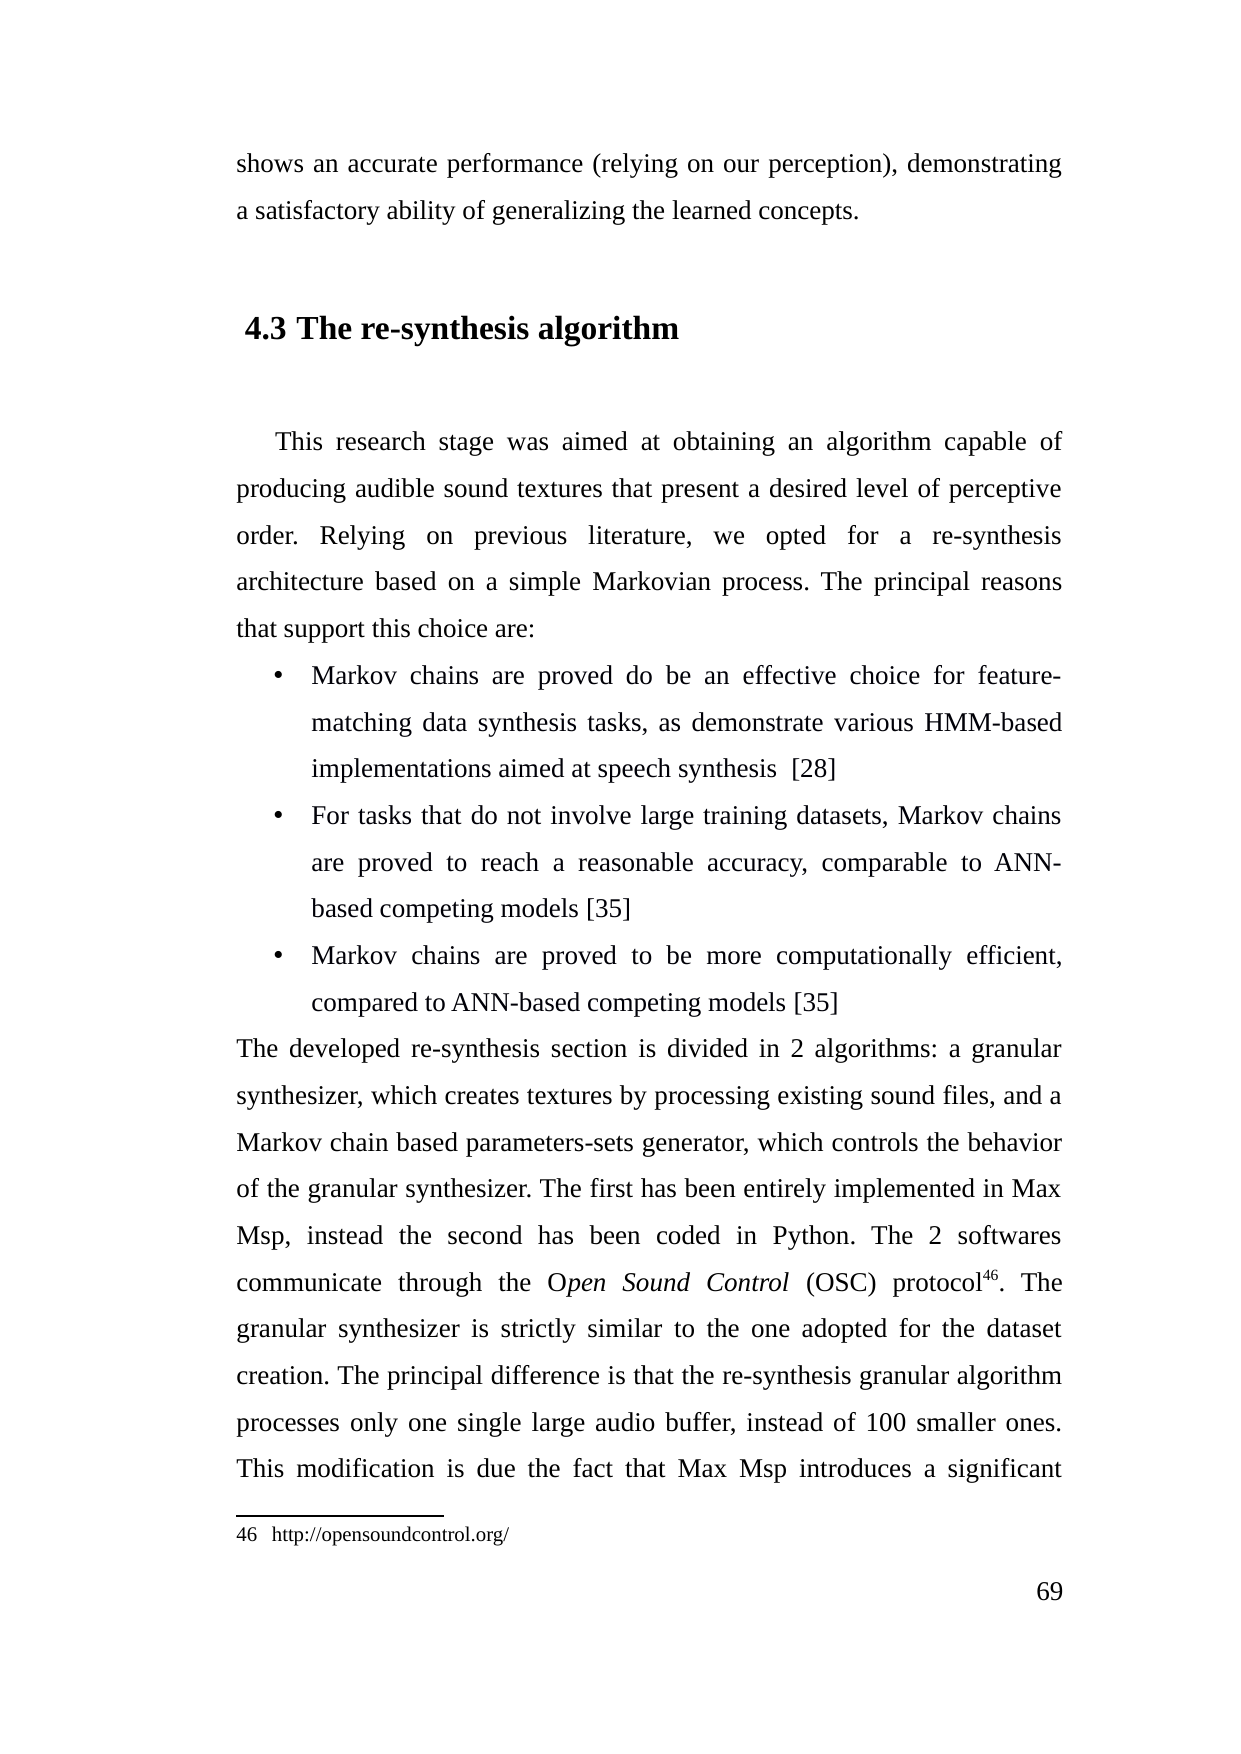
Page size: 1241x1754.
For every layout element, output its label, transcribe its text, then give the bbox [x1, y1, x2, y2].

text This research stage was aimed at obtaining an algorithm capable of producing audible sound textures that present a desired level of perceptive order. Relying on previous literature, we opted for a re-synthesis architecture based on a simple Markovian process. The principal reasons that support this choice are: [236, 426, 1063, 643]
text http://opensoundcontrol.org/ [236, 1522, 1063, 1546]
subtitle The re-synthesis algorithm [236, 308, 1063, 347]
text shows an accurate performance (relying on our perception), demonstrating a satisfactory ability of generalizing the learned concepts. [236, 148, 1063, 225]
list Markov chains are proved do be an effective choice for feature-matching data synthesis tasks, as demonstrate various HMM-based implementations aimed at speech synthesis [28] [274, 659, 1063, 783]
text The developed re-synthesis section is divided in 2 algorithms: a granular synthesizer, which creates textures by processing existing sound files, and a Markov chain based parameters-sets generator, which controls the behavior of the granular synthesizer. The first has been entirely implemented in Max Msp, instead the second has been coded in Python. The 2 softwares communicate through the Open Sound Control (OSC) protocol. The granular synthesizer is strictly similar to the one adopted for the dataset creation. The principal difference is that the re-synthesis granular algorithm processes only one single large audio buffer, instead of 100 smaller ones. This modification is due the fact that Max Msp introduces a significant [236, 1032, 1063, 1484]
list Markov chains are proved to be more computationally efficient, compared to ANN-based competing models [35] [274, 939, 1063, 1017]
list For tasks that do not involve large training datasets, Markov chains are proved to reach a reasonable accuracy, comparable to ANN-based competing models [35] [274, 799, 1063, 923]
